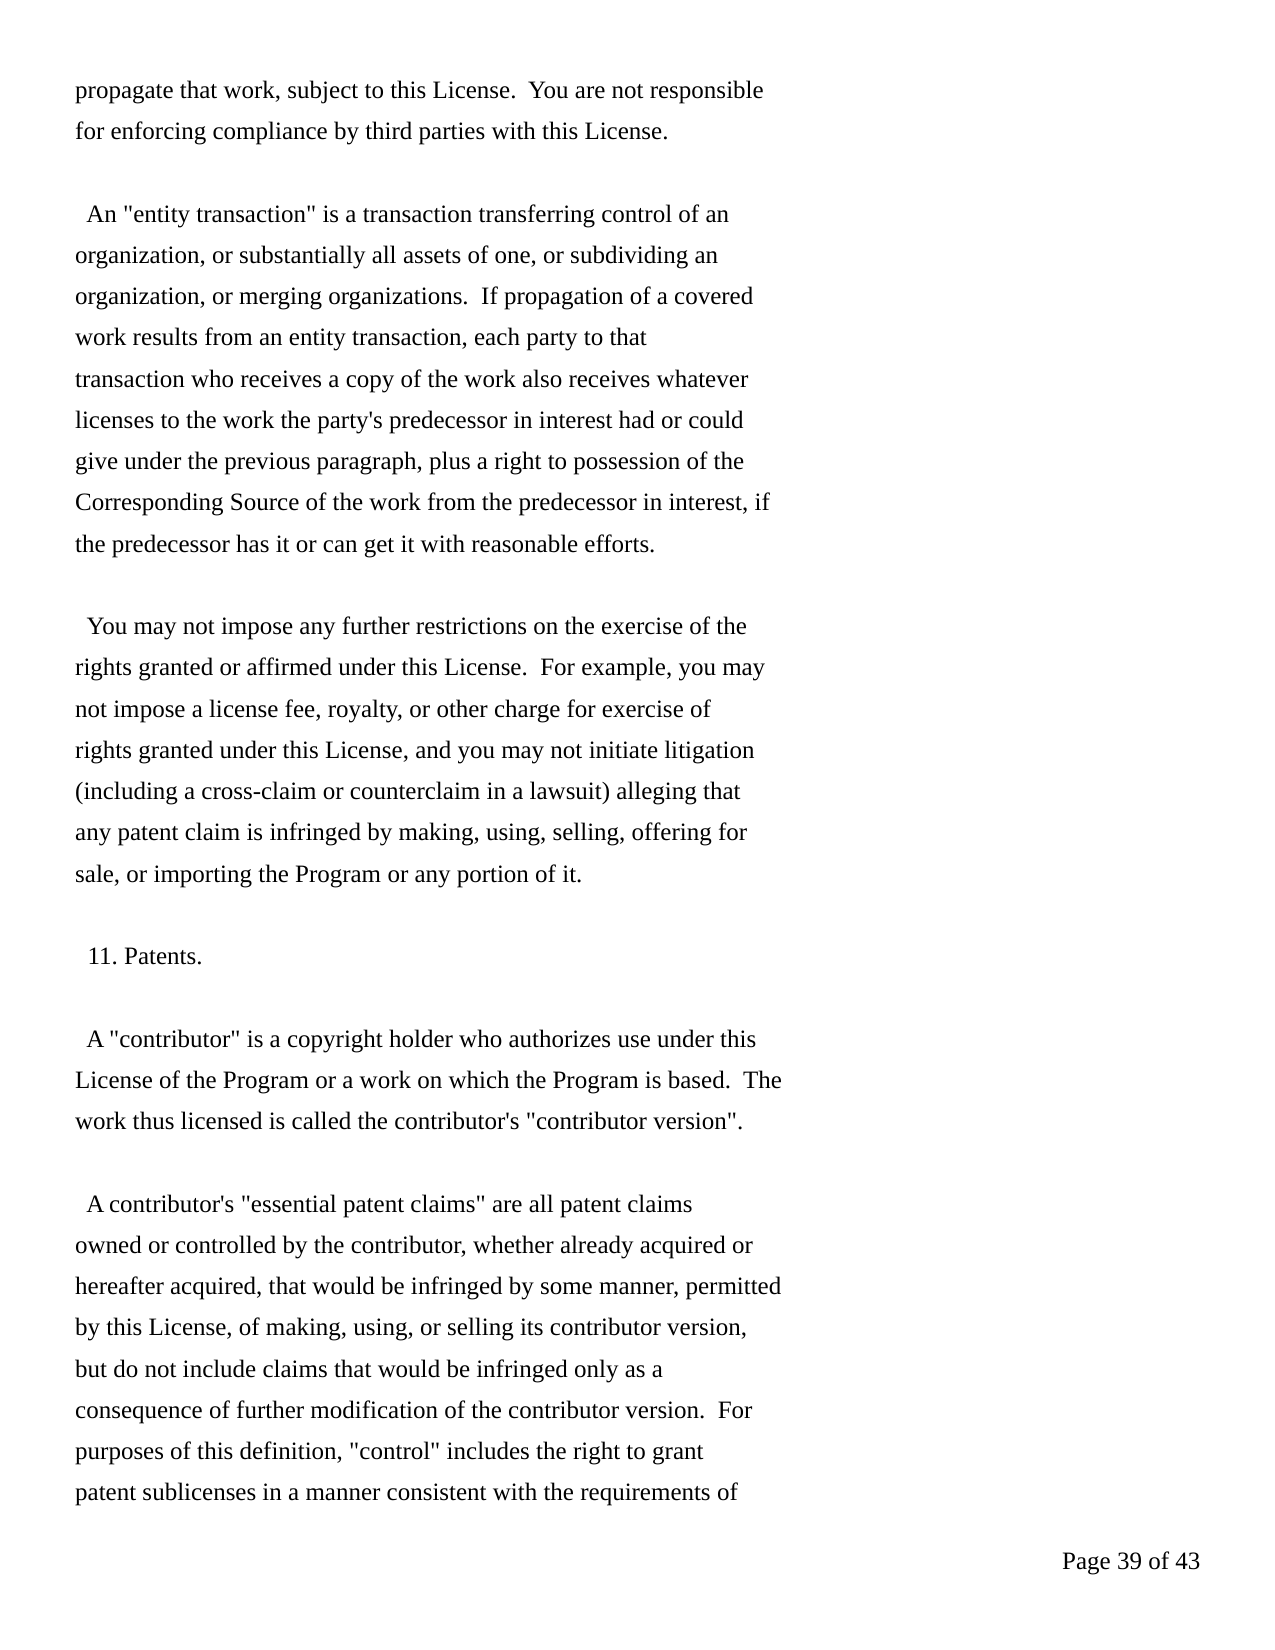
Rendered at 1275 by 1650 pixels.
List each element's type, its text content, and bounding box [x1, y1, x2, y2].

text by this License, of making, using, or selling its contributor version, [75, 1312, 1200, 1341]
text rights granted or affirmed under this License. For example, you may [75, 652, 1200, 681]
text organization, or merging organizations. If propagation of a covered [75, 281, 1200, 310]
text propagate that work, subject to this License. You are not responsible [75, 75, 1200, 104]
text give under the previous paragraph, plus a right to possession of the [75, 446, 1200, 475]
text rights granted under this License, and you may not initiate litigation [75, 735, 1200, 764]
text work results from an entity transaction, each party to that [75, 322, 1200, 351]
text (including a cross-claim or counterclaim in a lawsuit) alleging that [75, 776, 1200, 805]
text any patent claim is infringed by making, using, selling, offering for [75, 817, 1200, 846]
text Corresponding Source of the work from the predecessor in interest, if [75, 487, 1200, 516]
text work thus licensed is called the contributor's "contributor version". [75, 1106, 1200, 1135]
text consequence of further modification of the contributor version. For [75, 1395, 1200, 1424]
text sale, or importing the Program or any portion of it. [75, 859, 1200, 887]
text but do not include claims that would be infringed only as a [75, 1354, 1200, 1382]
text A contributor's "essential patent claims" are all patent claims [75, 1189, 1200, 1217]
text for enforcing compliance by third parties with this License. [75, 116, 1200, 145]
text licenses to the work the party's predecessor in interest had or could [75, 405, 1200, 434]
text 11. Patents. [75, 941, 1200, 970]
text not impose a license fee, royalty, or other charge for exercise of [75, 694, 1200, 722]
text the predecessor has it or can get it with reasonable efforts. [75, 529, 1200, 557]
text purposes of this definition, "control" includes the right to grant [75, 1436, 1200, 1465]
text owned or controlled by the contributor, whether already acquired or [75, 1230, 1200, 1259]
text A "contributor" is a copyright holder who authorizes use under this [75, 1024, 1200, 1052]
text patent sublicenses in a manner consistent with the requirements of [75, 1477, 1200, 1506]
text License of the Program or a work on which the Program is based. The [75, 1065, 1200, 1094]
text transaction who receives a copy of the work also receives whatever [75, 364, 1200, 392]
text hereafter acquired, that would be infringed by some manner, permitted [75, 1271, 1200, 1300]
text You may not impose any further restrictions on the exercise of the [75, 611, 1200, 640]
text organization, or substantially all assets of one, or subdividing an [75, 240, 1200, 269]
text An "entity transaction" is a transaction transferring control of an [75, 199, 1200, 227]
